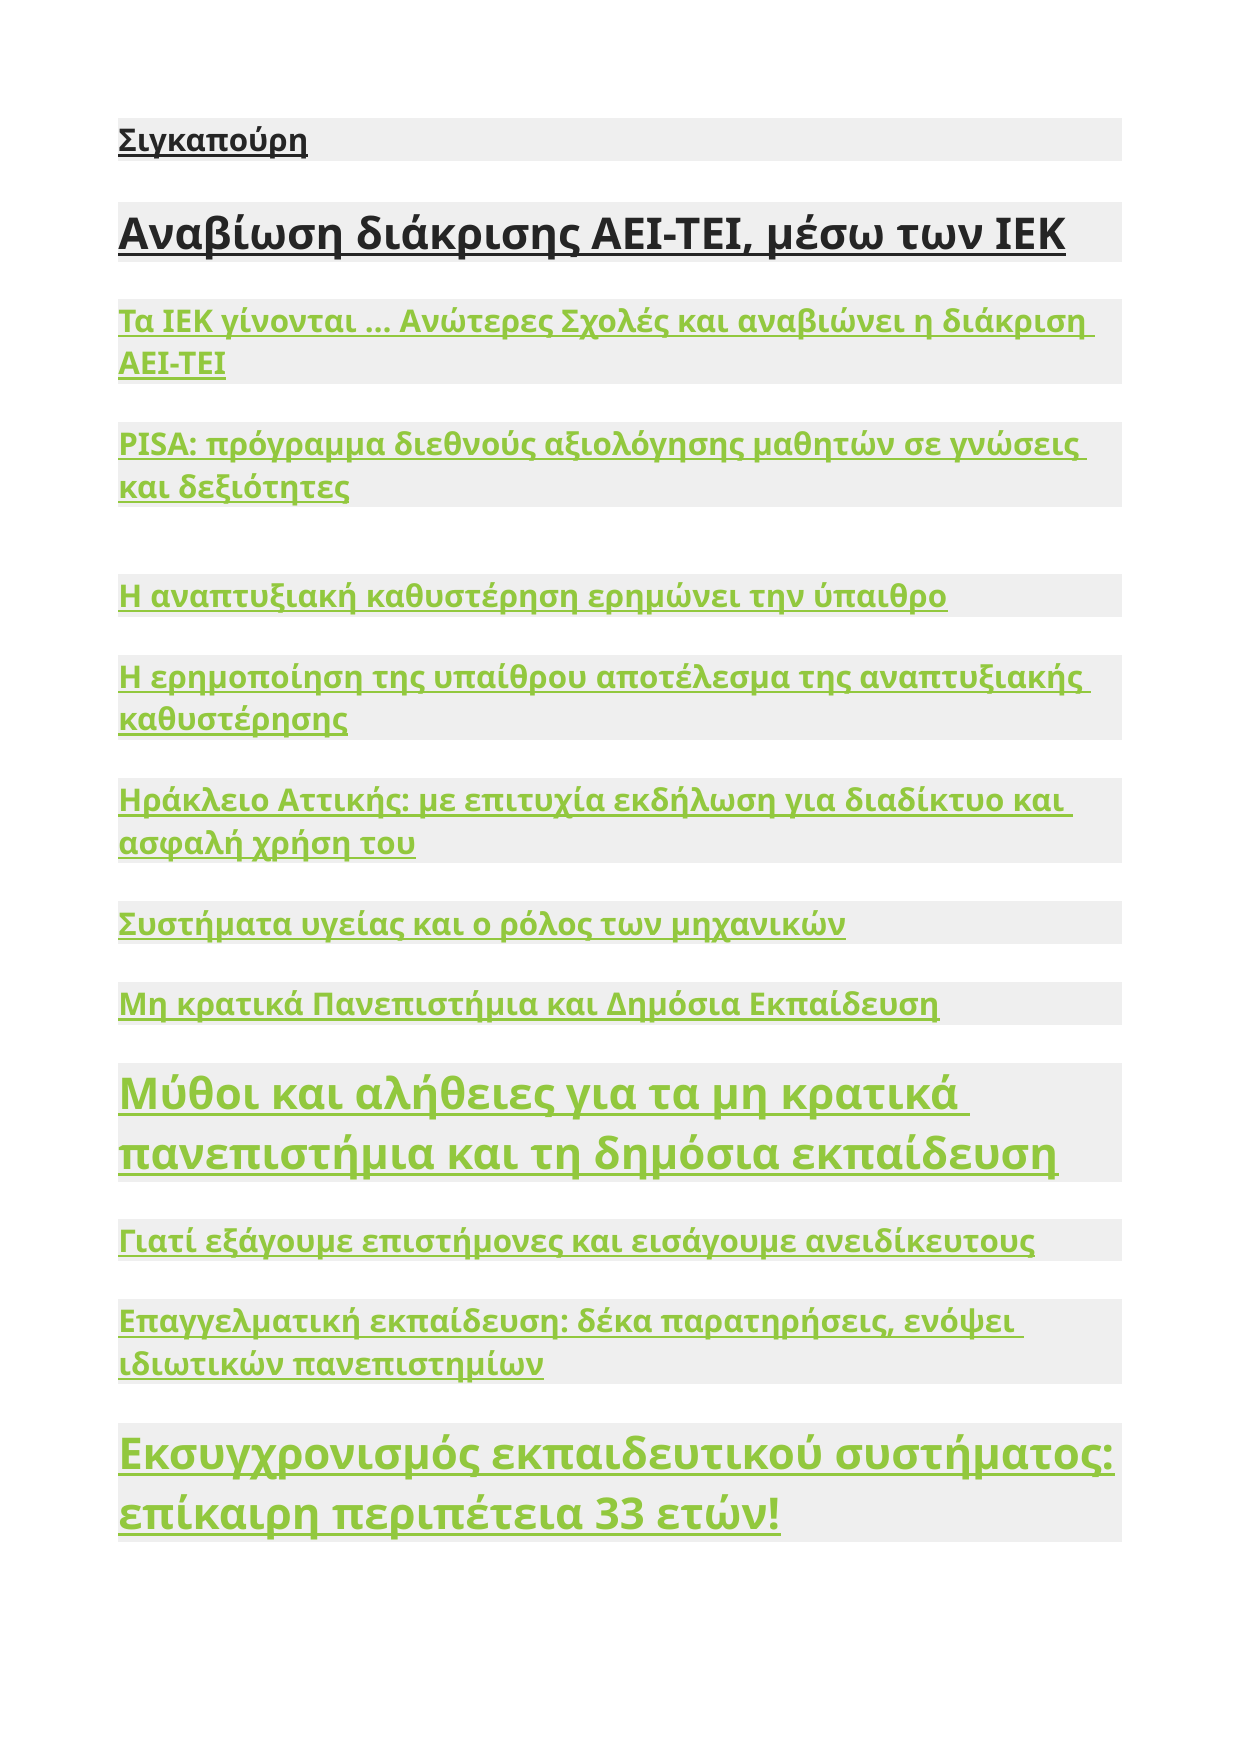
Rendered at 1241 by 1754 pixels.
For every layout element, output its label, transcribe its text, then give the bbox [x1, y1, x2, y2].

subtitle Μύθοι και αλήθειες για τα μη κρατικά πανεπιστήμια και τη δημόσια εκπαίδευση [118, 1063, 1122, 1182]
subtitle PISA: πρόγραμμα διεθνούς αξιολόγησης μαθητών σε γνώσεις και δεξιότητες [118, 422, 1122, 507]
subtitle Ηράκλειο Αττικής: με επιτυχία εκδήλωση για διαδίκτυο και ασφαλή χρήση του [118, 778, 1122, 863]
subtitle Γιατί εξάγουμε επιστήμονες και εισάγουμε ανειδίκευτους [118, 1219, 1122, 1261]
subtitle Επαγγελματική εκπαίδευση: δέκα παρατηρήσεις, ενόψει ιδιωτικών πανεπιστημίων [118, 1299, 1122, 1384]
subtitle Μη κρατικά Πανεπιστήμια και Δημόσια Εκπαίδευση [118, 982, 1122, 1025]
subtitle Τα ΙΕΚ γίνονται … Ανώτερες Σχολές και αναβιώνει η διάκριση ΑΕΙ-ΤΕΙ [118, 299, 1122, 384]
subtitle Εκσυγχρονισμός εκπαιδευτικού συστήματος: επίκαιρη περιπέτεια 33 ετών! [118, 1423, 1122, 1542]
subtitle Η ερημοποίηση της υπαίθρου αποτέλεσμα της αναπτυξιακής καθυστέρησης [118, 655, 1122, 740]
subtitle Συστήματα υγείας και ο ρόλος των μηχανικών [118, 901, 1122, 944]
subtitle Σιγκαπούρη [118, 118, 1122, 161]
subtitle Αναβίωση διάκρισης ΑΕΙ-ΤΕΙ, μέσω των ΙΕΚ [118, 202, 1122, 262]
subtitle Η αναπτυξιακή καθυστέρηση ερημώνει την ύπαιθρο [118, 574, 1122, 617]
